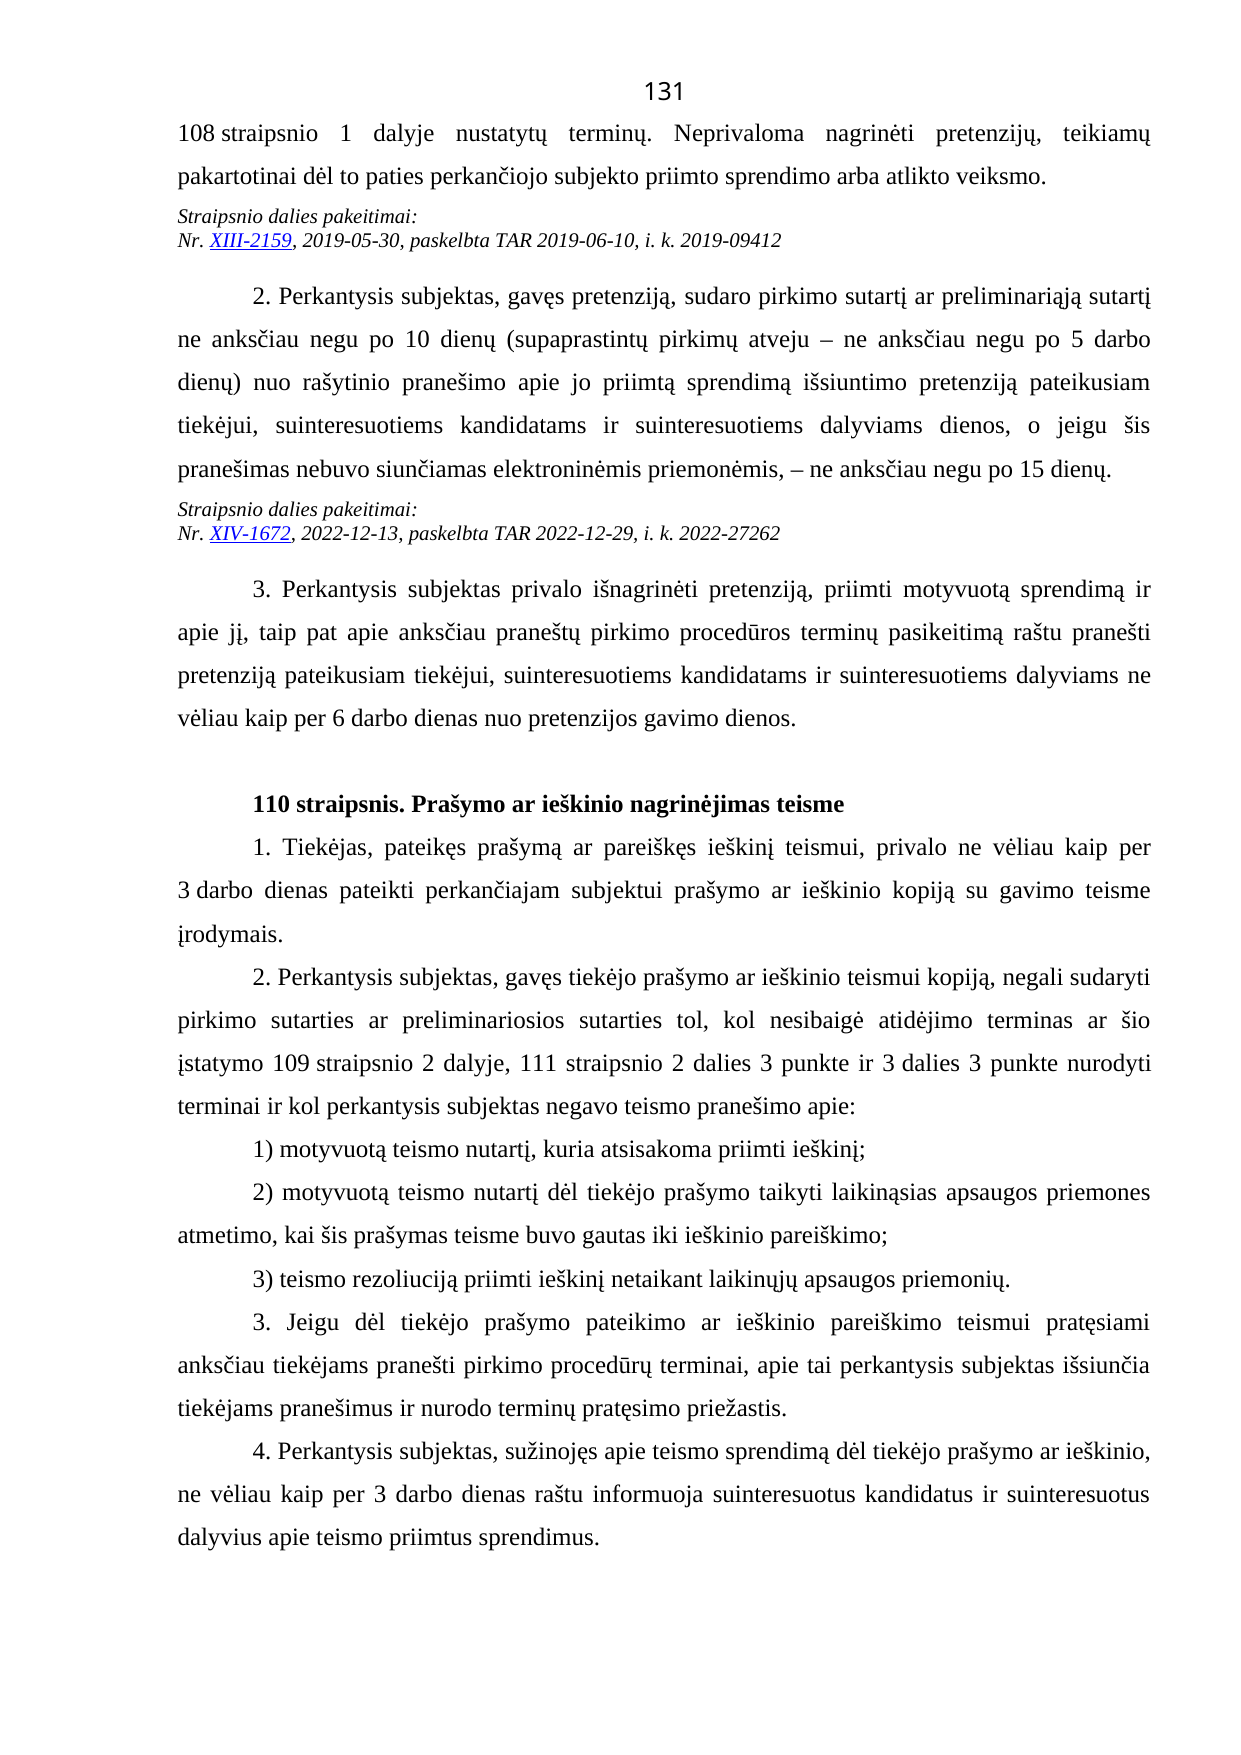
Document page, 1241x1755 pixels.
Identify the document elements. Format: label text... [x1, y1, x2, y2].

text 3) teismo rezoliuciją priimti ieškinį netaikant laikinųjų apsaugos priemonių. [177, 1264, 1152, 1292]
subtitle 4. Perkantysis subjektas, sužinojęs apie teismo sprendimą dėl tiekėjo prašymo ar ieškinio, ne vėliau kaip per 3 darbo dienas raštu informuoja suinteresuotus kandidatus ir suinteresuotus dalyvius apie teismo priimtus sprendimus. [177, 1436, 1152, 1551]
text Straipsnio dalies pakeitimai: [177, 204, 1152, 228]
text 1) motyvuotą teismo nutartį, kuria atsisakoma priimti ieškinį; [177, 1134, 1152, 1163]
subtitle 110 straipsnis. Prašymo ar ieškinio nagrinėjimas teisme [177, 789, 1152, 818]
text 1. Tiekėjas, pateikęs prašymą ar pareiškęs ieškinį teismui, privalo ne vėliau kaip per 3 darbo dienas pateikti perkančiajam subjektui prašymo ar ieškinio kopiją su gavimo teisme įrodymais. [177, 832, 1152, 947]
text Straipsnio dalies pakeitimai: [177, 497, 1152, 521]
text Nr. XIV-1672, 2022-12-13, paskelbta TAR 2022-12-29, i. k. 2022-27262 [177, 521, 1152, 545]
text 2. Perkantysis subjektas, gavęs tiekėjo prašymo ar ieškinio teismui kopiją, negali sudaryti pirkimo sutarties ar preliminariosios sutarties tol, kol nesibaigė atidėjimo terminas ar šio įstatymo 109 straipsnio 2 dalyje, 111 straipsnio 2 dalies 3 punkte ir 3 dalies 3 punkte nurodyti terminai ir kol perkantysis subjektas negavo teismo pranešimo apie: [177, 962, 1152, 1120]
subtitle 3. Perkantysis subjektas privalo išnagrinėti pretenziją, priimti motyvuotą sprendimą ir apie jį, taip pat apie anksčiau praneštų pirkimo procedūros terminų pasikeitimą raštu pranešti pretenziją pateikusiam tiekėjui, suinteresuotiems kandidatams ir suinteresuotiems dalyviams ne vėliau kaip per 6 darbo dienas nuo pretenzijos gavimo dienos. [177, 574, 1152, 732]
text Nr. XIII-2159, 2019-05-30, paskelbta TAR 2019-06-10, i. k. 2019-09412 [177, 228, 1152, 252]
text 3. Jeigu dėl tiekėjo prašymo pateikimo ar ieškinio pareiškimo teismui pratęsiami anksčiau tiekėjams pranešti pirkimo procedūrų terminai, apie tai perkantysis subjektas išsiunčia tiekėjams pranešimus ir nurodo terminų pratęsimo priežastis. [177, 1307, 1152, 1422]
text 2. Perkantysis subjektas, gavęs pretenziją, sudaro pirkimo sutartį ar preliminariąją sutartį ne anksčiau negu po 10 dienų (supaprastintų pirkimų atveju – ne anksčiau negu po 5 darbo dienų) nuo rašytinio pranešimo apie jo priimtą sprendimą išsiuntimo pretenziją pateikusiam tiekėjui, suinteresuotiems kandidatams ir suinteresuotiems dalyviams dienos, o jeigu šis pranešimas nebuvo siunčiamas elektroninėmis priemonėmis, – ne anksčiau negu po 15 dienų. [177, 281, 1152, 482]
text 108 straipsnio 1 dalyje nustatytų terminų. Neprivaloma nagrinėti pretenzijų, teikiamų pakartotinai dėl to paties perkančiojo subjekto priimto sprendimo arba atlikto veiksmo. [177, 118, 1152, 190]
text 2) motyvuotą teismo nutartį dėl tiekėjo prašymo taikyti laikinąsias apsaugos priemones atmetimo, kai šis prašymas teisme buvo gautas iki ieškinio pareiškimo; [177, 1177, 1152, 1249]
